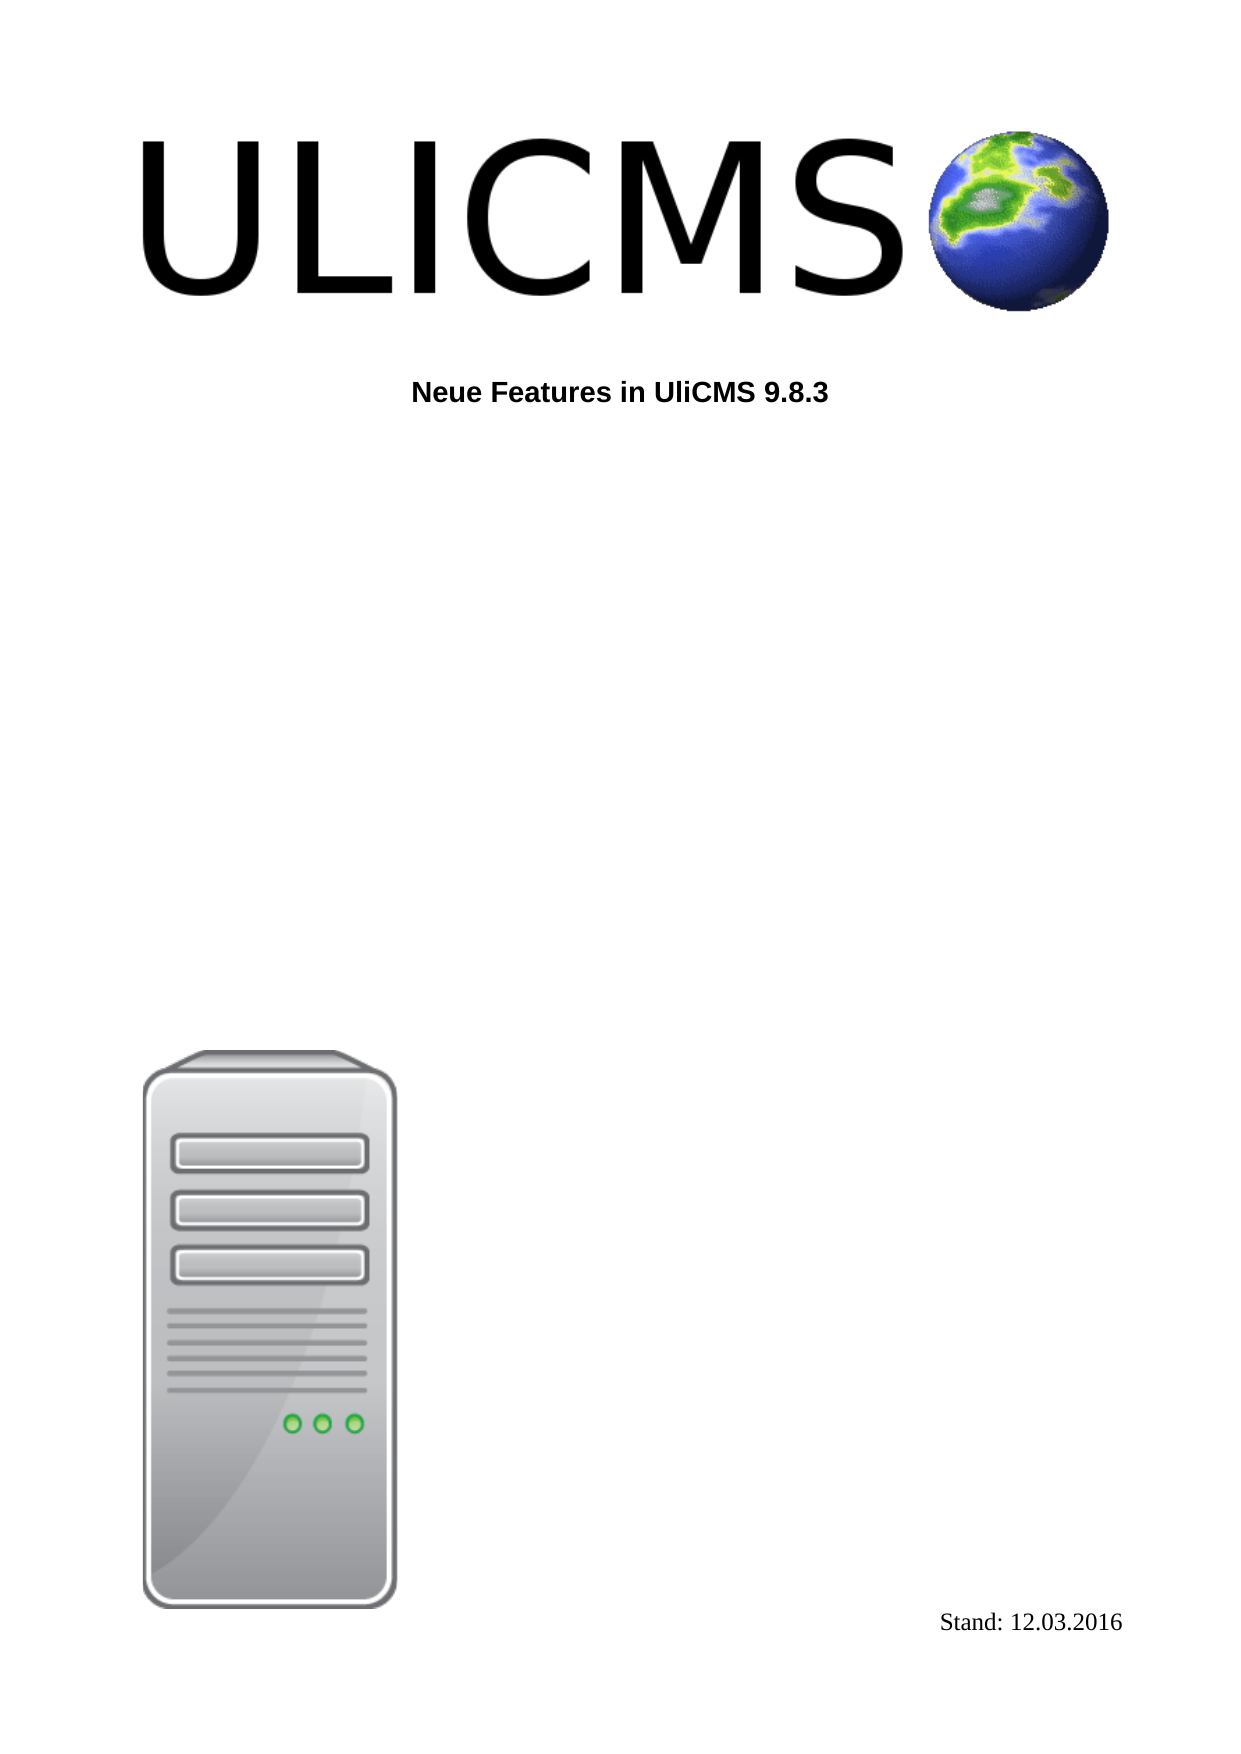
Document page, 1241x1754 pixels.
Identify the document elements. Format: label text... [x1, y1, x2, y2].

picture [115, 118, 1117, 321]
picture [142, 1050, 398, 1609]
subtitle Neue Features in UliCMS 9.8.3 [118, 375, 1122, 408]
